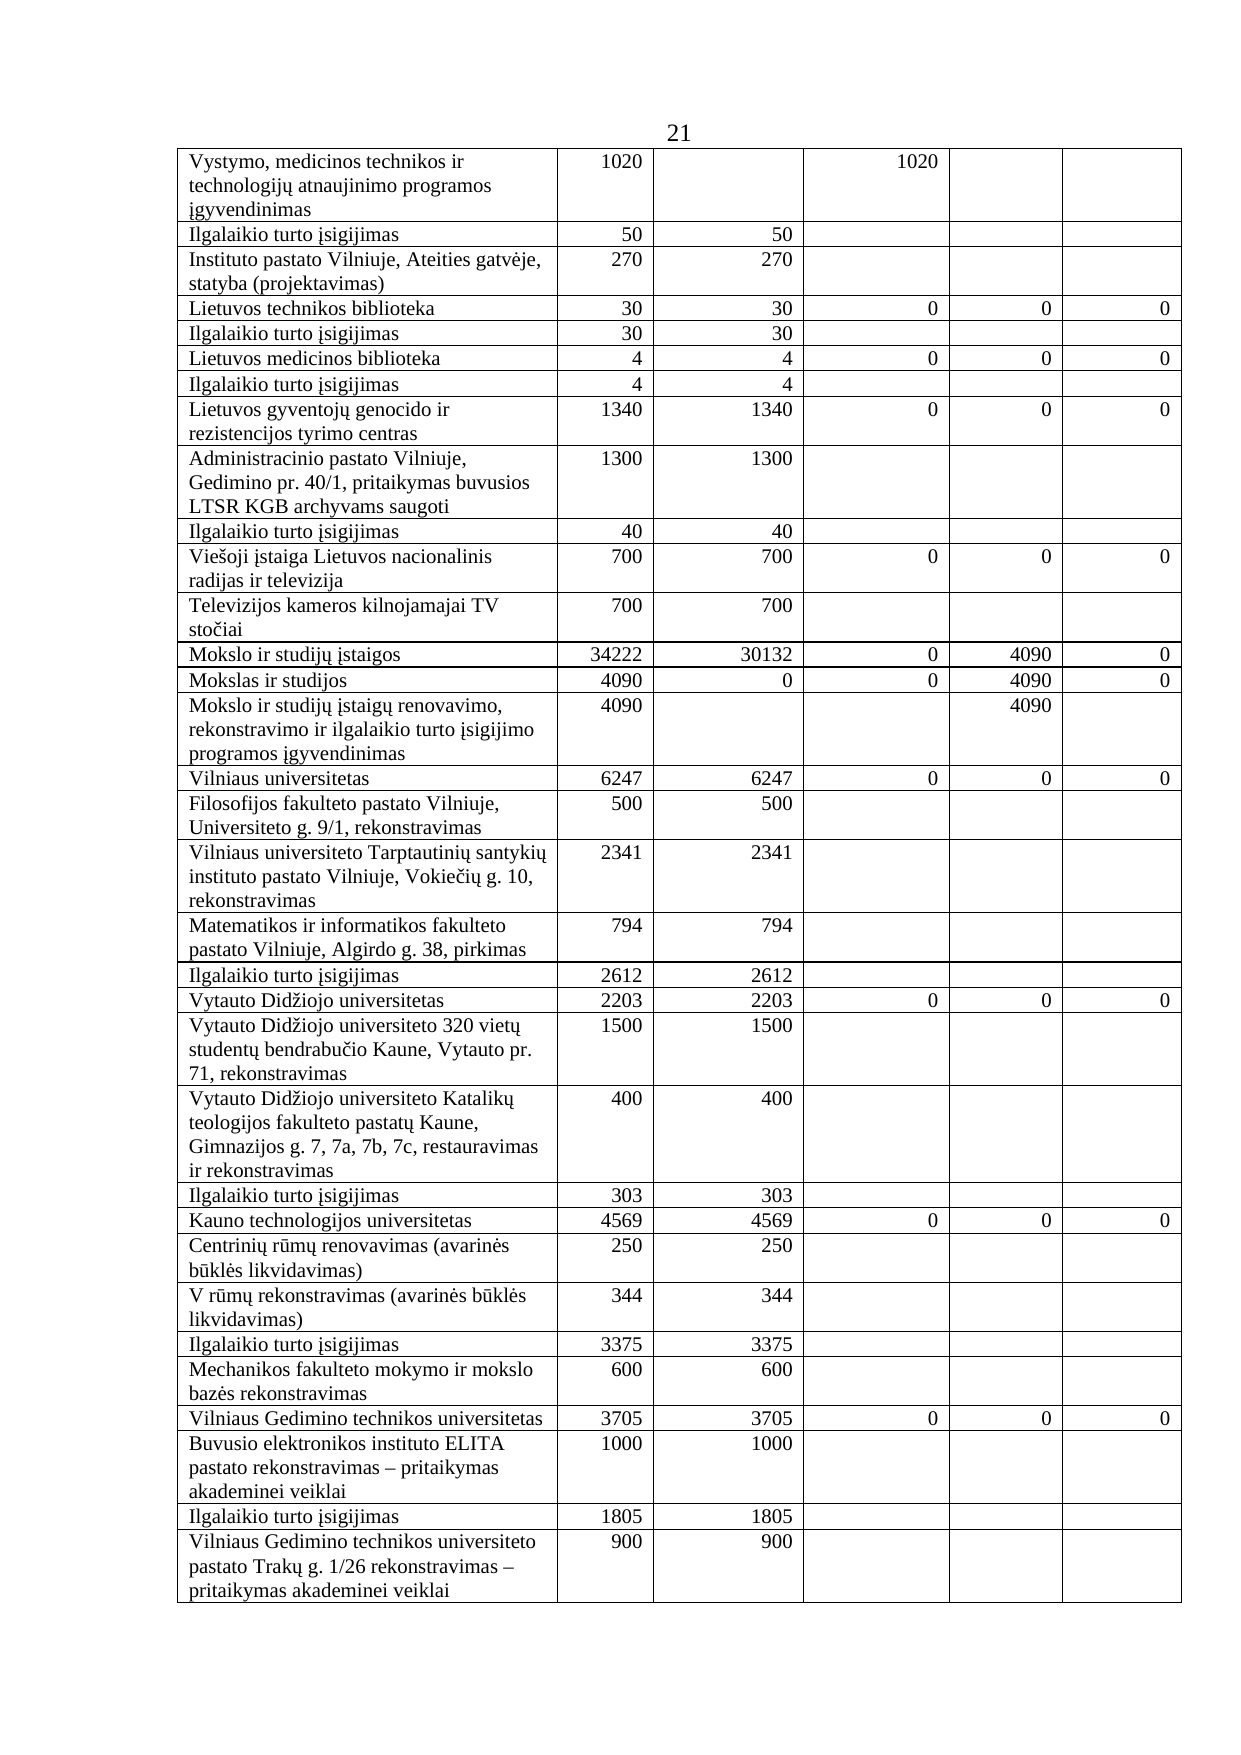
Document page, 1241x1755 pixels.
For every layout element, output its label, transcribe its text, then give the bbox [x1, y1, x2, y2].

table_cell 0 [1063, 988, 1181, 1012]
table_cell 4090 [950, 693, 1062, 765]
table_cell 0 [950, 1406, 1062, 1430]
table_cell [804, 1013, 949, 1085]
table_cell 1300 [558, 446, 653, 518]
table_cell 1000 [654, 1431, 803, 1503]
table_cell [804, 791, 949, 839]
table_cell 700 [654, 593, 803, 641]
table_cell [950, 1283, 1062, 1331]
table_cell 0 [950, 397, 1062, 445]
table_cell [1063, 1234, 1181, 1282]
table_cell Centrinių rūmų renovavimas (avarinės būklės likvidavimas) [178, 1234, 557, 1282]
table_cell [950, 791, 1062, 839]
table_cell [1063, 519, 1181, 543]
table_cell 30 [654, 296, 803, 320]
table_cell [1063, 371, 1181, 396]
table_cell [950, 1431, 1062, 1503]
table_cell [804, 247, 949, 295]
table_cell 4090 [950, 668, 1062, 692]
table_cell Ilgalaikio turto įsigijimas [178, 963, 557, 987]
table_cell 30132 [654, 643, 803, 666]
table_cell 250 [654, 1234, 803, 1282]
table_cell [950, 913, 1062, 961]
table_cell [804, 1431, 949, 1503]
table_cell Mechanikos fakulteto mokymo ir mokslo bazės rekonstravimas [178, 1357, 557, 1405]
table_cell 0 [950, 296, 1062, 320]
table_cell 1300 [654, 446, 803, 518]
table_cell [1063, 446, 1181, 518]
table_cell Buvusio elektronikos instituto ELITA pastato rekonstravimas – pritaikymas akademinei veiklai [178, 1431, 557, 1503]
table_cell [950, 1013, 1062, 1085]
table_cell 0 [1063, 544, 1181, 592]
table_cell [804, 1332, 949, 1356]
table_cell 0 [950, 766, 1062, 790]
table_cell Televizijos kameros kilnojamajai TV stočiai [178, 593, 557, 641]
table_cell [1063, 1530, 1181, 1602]
table_cell Viešoji įstaiga Lietuvos nacionalinis radijas ir televizija [178, 544, 557, 592]
table_cell 2341 [654, 840, 803, 912]
table_cell 1340 [654, 397, 803, 445]
table_cell [804, 963, 949, 987]
table_cell Administracinio pastato Vilniuje, Gedimino pr. 40/1, pritaikymas buvusios LTSR KGB archyvams saugoti [178, 446, 557, 518]
table_cell 0 [950, 1208, 1062, 1232]
table_cell [1063, 247, 1181, 295]
table_cell Vystymo, medicinos technikos ir technologijų atnaujinimo programos įgyvendinimas [178, 149, 557, 221]
table_cell [804, 1086, 949, 1182]
table_cell [804, 593, 949, 641]
table_cell 6247 [558, 766, 653, 790]
table_cell 0 [804, 668, 949, 692]
table_cell 900 [558, 1530, 653, 1602]
table_cell 0 [1063, 397, 1181, 445]
table_cell 0 [1063, 766, 1181, 790]
table_cell 700 [558, 593, 653, 641]
table_cell 2203 [654, 988, 803, 1012]
table_cell 1000 [558, 1431, 653, 1503]
table_cell [950, 519, 1062, 543]
table_cell [950, 321, 1062, 345]
table_cell 3375 [558, 1332, 653, 1356]
table_cell [654, 149, 803, 221]
table_cell 0 [804, 1208, 949, 1232]
table_cell 250 [558, 1234, 653, 1282]
table_cell [950, 1234, 1062, 1282]
table_cell 30 [558, 296, 653, 320]
table_cell [804, 1357, 949, 1405]
table_cell 0 [804, 643, 949, 666]
table_cell Filosofijos fakulteto pastato Vilniuje, Universiteto g. 9/1, rekonstravimas [178, 791, 557, 839]
table_cell Ilgalaikio turto įsigijimas [178, 371, 557, 396]
table_cell [1063, 963, 1181, 987]
table_cell [950, 593, 1062, 641]
table_cell [1063, 593, 1181, 641]
table_cell 0 [1063, 1208, 1181, 1232]
table_cell 0 [804, 988, 949, 1012]
table_cell 4 [558, 346, 653, 370]
table_cell Lietuvos technikos biblioteka [178, 296, 557, 320]
table_cell 400 [654, 1086, 803, 1182]
table_cell [1063, 913, 1181, 961]
table_cell Vilniaus universitetas [178, 766, 557, 790]
table_cell [950, 1357, 1062, 1405]
table_cell 0 [804, 346, 949, 370]
table_cell 4090 [950, 643, 1062, 666]
table_cell Vilniaus Gedimino technikos universitetas [178, 1406, 557, 1430]
table_cell 270 [558, 247, 653, 295]
table_cell 3705 [558, 1406, 653, 1430]
table_cell Vilniaus universiteto Tarptautinių santykių instituto pastato Vilniuje, Vokiečių g. 10, rekonstravimas [178, 840, 557, 912]
table_cell 270 [654, 247, 803, 295]
table_cell [804, 321, 949, 345]
table_cell Ilgalaikio turto įsigijimas [178, 321, 557, 345]
table_cell [1063, 1357, 1181, 1405]
table_cell Vytauto Didžiojo universiteto 320 vietų studentų bendrabučio Kaune, Vytauto pr. 71, rekonstravimas [178, 1013, 557, 1085]
table_cell 0 [804, 544, 949, 592]
table_cell 0 [654, 668, 803, 692]
table_cell 1500 [654, 1013, 803, 1085]
table_cell 2203 [558, 988, 653, 1012]
table_cell Ilgalaikio turto įsigijimas [178, 1332, 557, 1356]
table_cell 900 [654, 1530, 803, 1602]
table_cell [1063, 321, 1181, 345]
table_cell [950, 247, 1062, 295]
table_cell Vytauto Didžiojo universitetas [178, 988, 557, 1012]
table_cell [950, 963, 1062, 987]
table_cell 303 [654, 1183, 803, 1207]
table_cell 0 [804, 1406, 949, 1430]
table_cell 0 [1063, 668, 1181, 692]
table_cell 794 [558, 913, 653, 961]
table_cell [654, 693, 803, 765]
table_cell [804, 913, 949, 961]
table_cell 0 [804, 397, 949, 445]
table_cell 0 [1063, 1406, 1181, 1430]
table_cell [950, 446, 1062, 518]
table_cell 400 [558, 1086, 653, 1182]
table_cell 500 [558, 791, 653, 839]
table_cell 4569 [558, 1208, 653, 1232]
table_cell [804, 840, 949, 912]
table_cell Vytauto Didžiojo universiteto Katalikų teologijos fakulteto pastatų Kaune, Gimnazijos g. 7, 7a, 7b, 7c, restauravimas ir rekonstravimas [178, 1086, 557, 1182]
table_cell 34222 [558, 643, 653, 666]
table_cell 344 [558, 1283, 653, 1331]
table_cell 700 [558, 544, 653, 592]
table_cell 4090 [558, 668, 653, 692]
table_cell Instituto pastato Vilniuje, Ateities gatvėje, statyba (projektavimas) [178, 247, 557, 295]
table_cell [950, 840, 1062, 912]
table_cell [950, 149, 1062, 221]
table_cell 600 [654, 1357, 803, 1405]
table_cell 344 [654, 1283, 803, 1331]
table_cell [1063, 222, 1181, 246]
table_cell 4 [654, 346, 803, 370]
table_cell Ilgalaikio turto įsigijimas [178, 519, 557, 543]
table_cell [1063, 1332, 1181, 1356]
table_cell [950, 222, 1062, 246]
table_cell 30 [558, 321, 653, 345]
table_cell 50 [654, 222, 803, 246]
table_cell 40 [654, 519, 803, 543]
table_cell Mokslas ir studijos [178, 668, 557, 692]
table_cell 4569 [654, 1208, 803, 1232]
table_cell 1805 [654, 1504, 803, 1528]
table_cell [1063, 1283, 1181, 1331]
table_cell 1020 [558, 149, 653, 221]
table_cell [1063, 149, 1181, 221]
table_cell 1805 [558, 1504, 653, 1528]
table_cell 40 [558, 519, 653, 543]
table_cell 0 [1063, 643, 1181, 666]
table_cell 4 [558, 371, 653, 396]
table_cell [1063, 791, 1181, 839]
table_cell Kauno technologijos universitetas [178, 1208, 557, 1232]
table_cell 50 [558, 222, 653, 246]
table_cell Lietuvos medicinos biblioteka [178, 346, 557, 370]
table_cell Vilniaus Gedimino technikos universiteto pastato Trakų g. 1/26 rekonstravimas – pritaikymas akademinei veiklai [178, 1530, 557, 1602]
table_cell Ilgalaikio turto įsigijimas [178, 1183, 557, 1207]
table_cell V rūmų rekonstravimas (avarinės būklės likvidavimas) [178, 1283, 557, 1331]
table_cell [804, 693, 949, 765]
table_cell [804, 1234, 949, 1282]
table_cell [950, 1332, 1062, 1356]
table_cell Ilgalaikio turto įsigijimas [178, 222, 557, 246]
table_cell 1020 [804, 149, 949, 221]
table_cell Lietuvos gyventojų genocido ir rezistencijos tyrimo centras [178, 397, 557, 445]
table_cell 700 [654, 544, 803, 592]
table_cell Ilgalaikio turto įsigijimas [178, 1504, 557, 1528]
table_cell [950, 1086, 1062, 1182]
table_cell 1500 [558, 1013, 653, 1085]
table_cell 303 [558, 1183, 653, 1207]
table_cell [1063, 1431, 1181, 1503]
table_cell [804, 222, 949, 246]
table_cell 0 [950, 346, 1062, 370]
table_cell [1063, 840, 1181, 912]
table_cell [804, 1504, 949, 1528]
table_cell [1063, 1183, 1181, 1207]
table_cell Matematikos ir informatikos fakulteto pastato Vilniuje, Algirdo g. 38, pirkimas [178, 913, 557, 961]
table_cell 794 [654, 913, 803, 961]
table_cell [804, 1283, 949, 1331]
table_cell 4 [654, 371, 803, 396]
table_cell [1063, 693, 1181, 765]
table_cell 0 [804, 296, 949, 320]
table_cell 1340 [558, 397, 653, 445]
table_cell 6247 [654, 766, 803, 790]
table_cell 3375 [654, 1332, 803, 1356]
table_cell [950, 1504, 1062, 1528]
table_cell [1063, 1504, 1181, 1528]
table_cell 4090 [558, 693, 653, 765]
table_cell 2612 [558, 963, 653, 987]
table_cell [950, 1530, 1062, 1602]
table_cell [804, 1183, 949, 1207]
table_cell 500 [654, 791, 803, 839]
table_cell 0 [950, 988, 1062, 1012]
table_cell [804, 1530, 949, 1602]
table_cell [1063, 1013, 1181, 1085]
table_cell [1063, 1086, 1181, 1182]
table_cell [950, 1183, 1062, 1207]
table_cell Mokslo ir studijų įstaigos [178, 643, 557, 666]
table_cell 30 [654, 321, 803, 345]
table_cell 2612 [654, 963, 803, 987]
table_cell 0 [804, 766, 949, 790]
table_cell 600 [558, 1357, 653, 1405]
table_cell [804, 371, 949, 396]
table_cell [804, 519, 949, 543]
table_cell 0 [1063, 346, 1181, 370]
table_cell 0 [1063, 296, 1181, 320]
table_cell [804, 446, 949, 518]
table_cell 2341 [558, 840, 653, 912]
table_cell 3705 [654, 1406, 803, 1430]
table_cell 0 [950, 544, 1062, 592]
table_cell [950, 371, 1062, 396]
table_cell Mokslo ir studijų įstaigų renovavimo, rekonstravimo ir ilgalaikio turto įsigijimo programos įgyvendinimas [178, 693, 557, 765]
